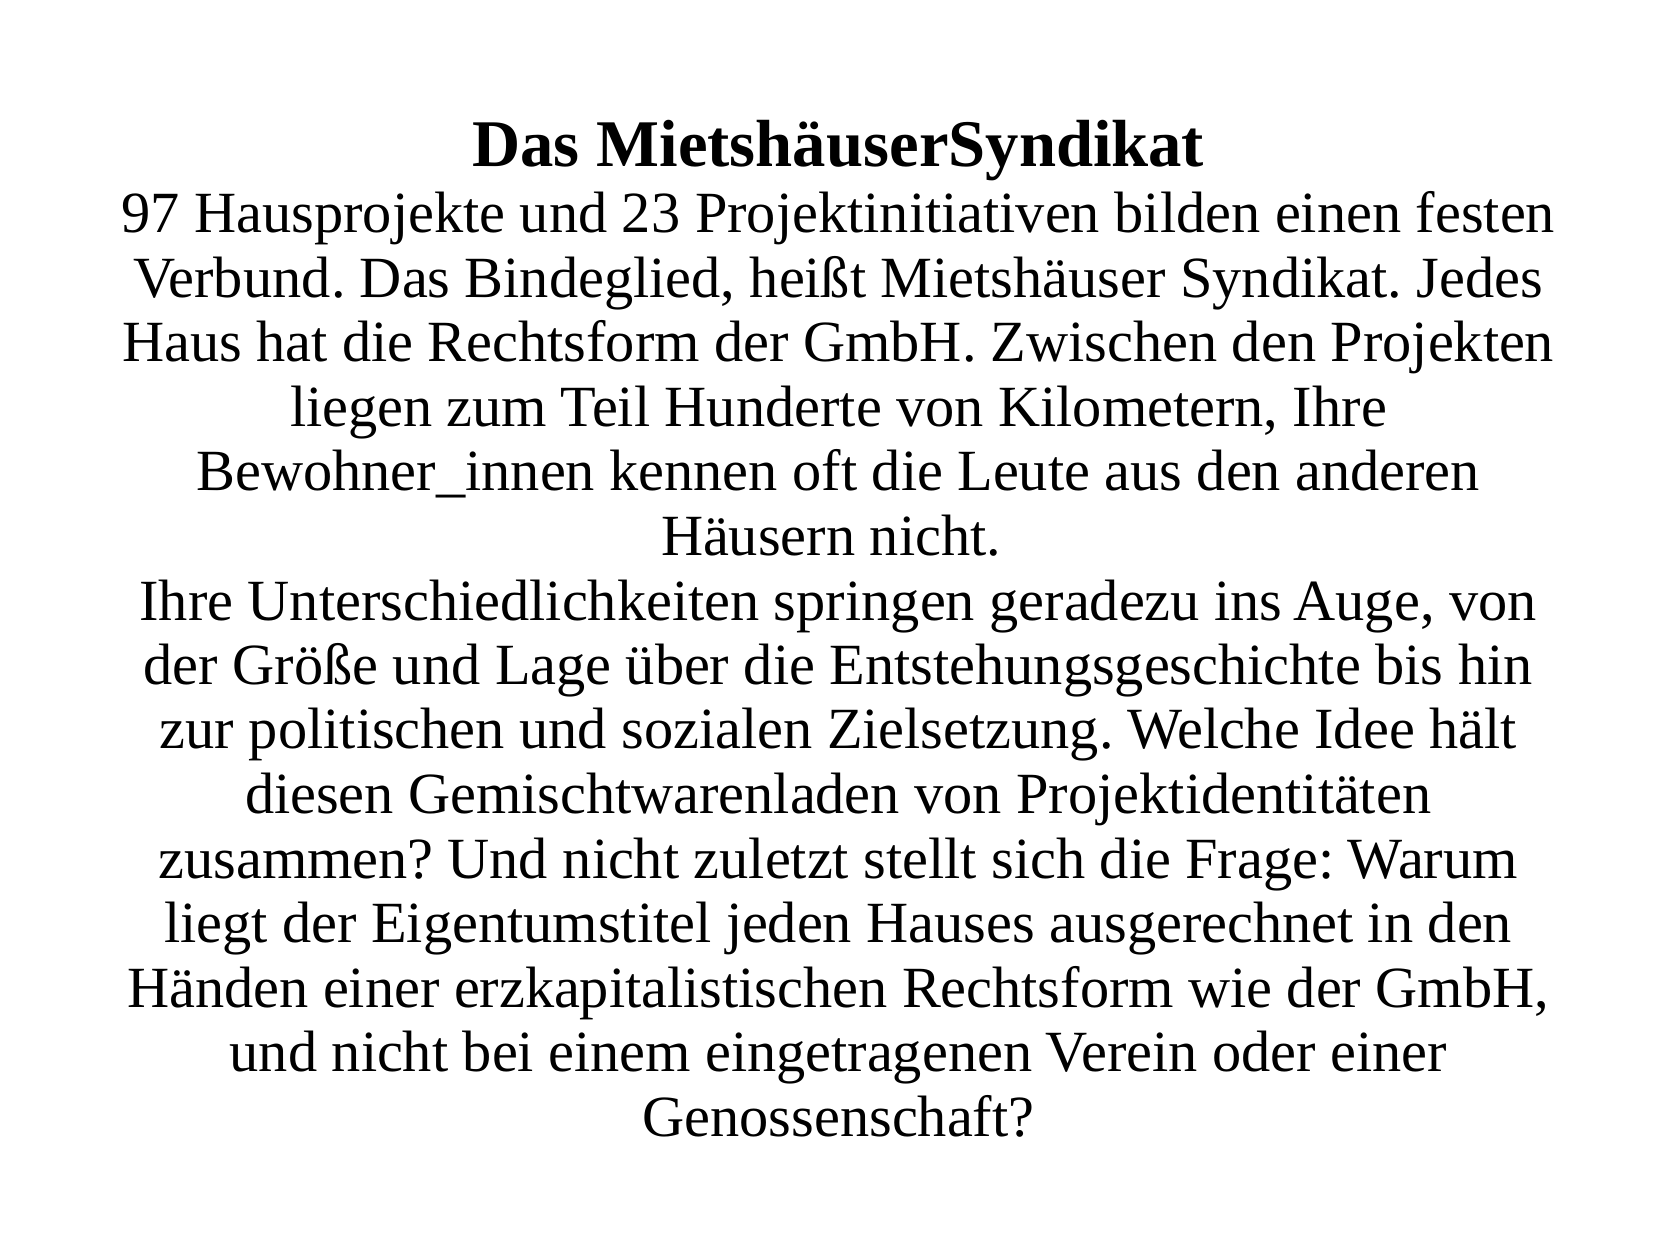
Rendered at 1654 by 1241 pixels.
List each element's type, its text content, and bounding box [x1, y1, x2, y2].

text_box Das MietshäuserSyndikat 97 Hausprojekte und 23 Projektinitiativen bilden einen festen Verbund. Das Bindeglied, heißt Mietshäuser Syndikat. Jedes Haus hat die Rechtsform der GmbH. Zwischen den Projekten liegen zum Teil Hunderte von Kilometern, Ihre Bewohner_innen kennen oft die Leute aus den anderen Häusern nicht. Ihre Unterschiedlichkeiten springen geradezu ins Auge, von der Größe und Lage über die Entstehungsgeschichte bis hin zur politischen und sozialen Zielsetzung. Welche Idee hält diesen Gemischtwarenladen von Projektidentitäten zusammen? Und nicht zuletzt stellt sich die Frage: Warum liegt der Eigentumstitel jeden Hauses ausgerechnet in den Händen einer erzkapitalistischen Rechtsform wie der GmbH, und nicht bei einem eingetragenen Verein oder einer Genossenschaft? [106, 99, 1575, 1157]
